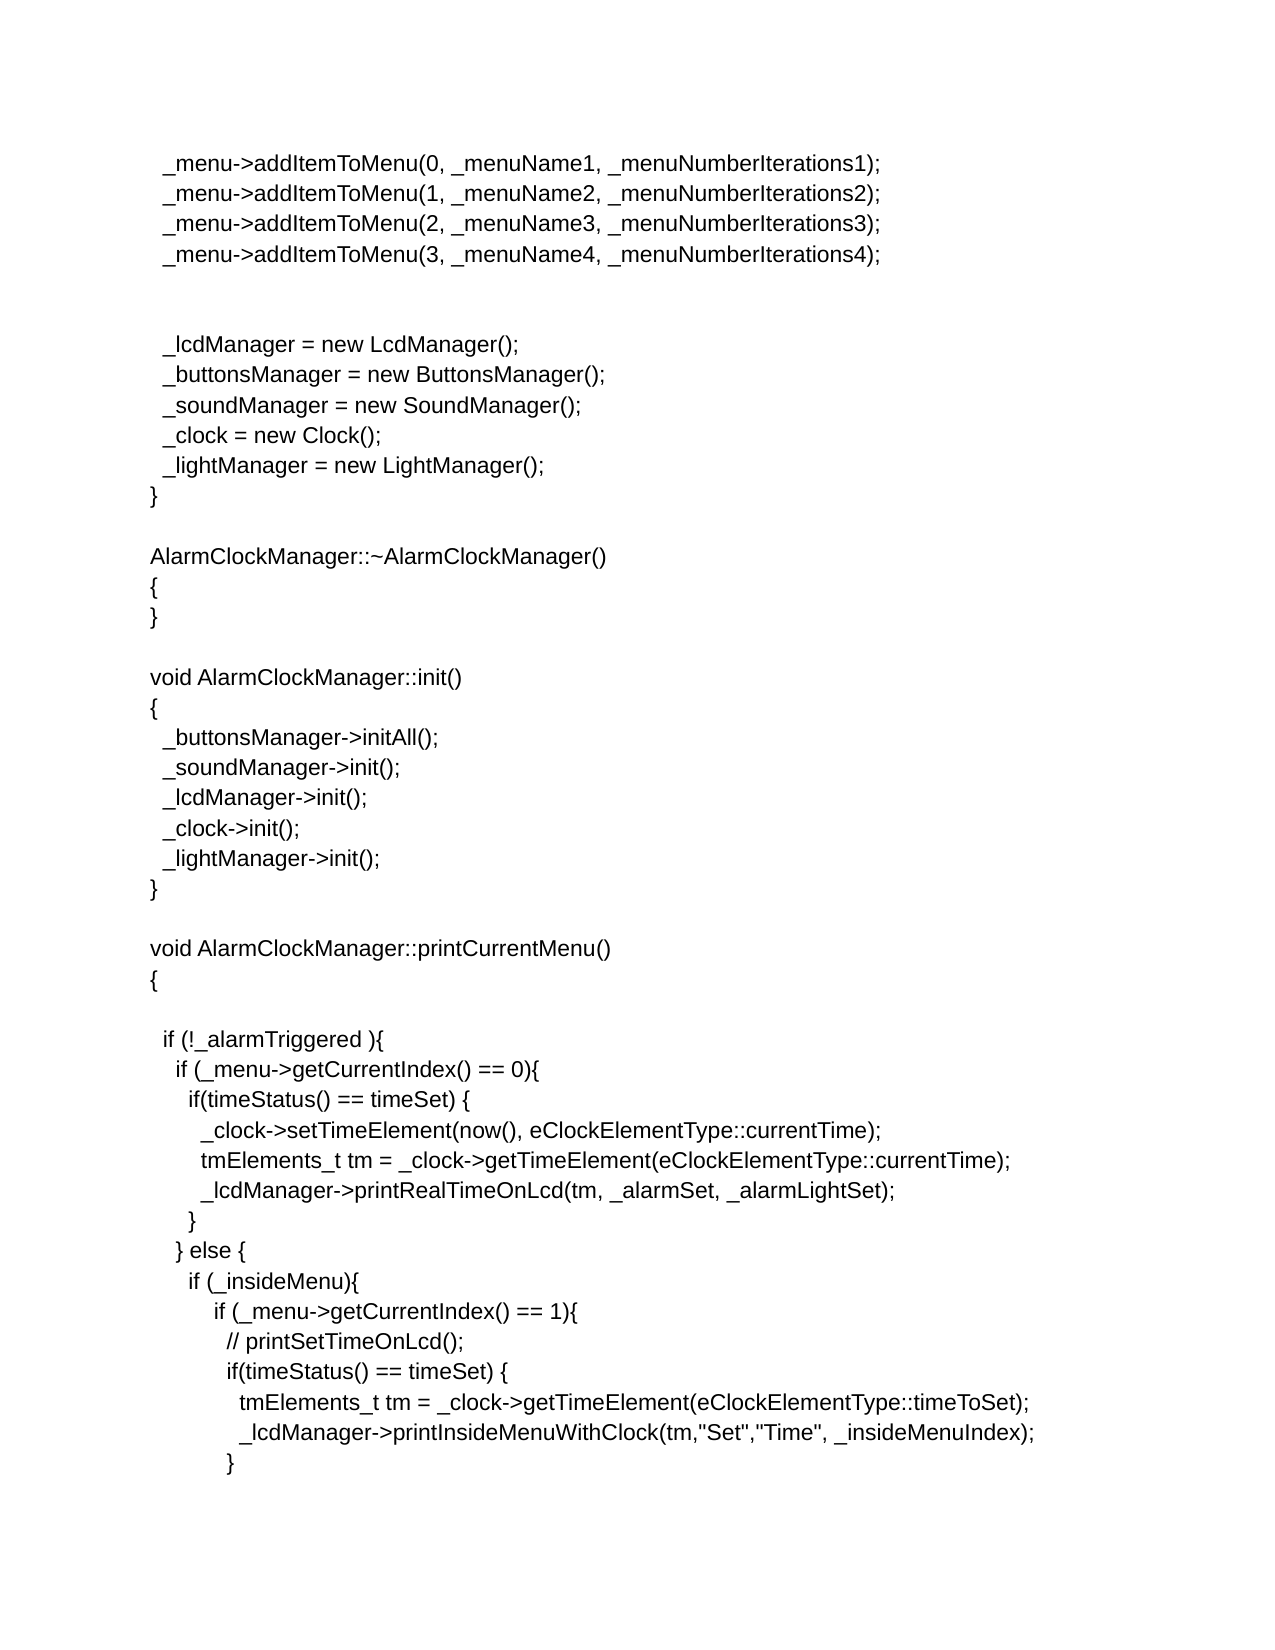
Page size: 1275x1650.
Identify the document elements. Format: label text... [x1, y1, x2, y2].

text } [150, 482, 1125, 509]
text // printSetTimeOnLcd(); [150, 1328, 1125, 1354]
text _lightManager->init(); [150, 845, 1125, 871]
text _menu->addItemToMenu(1, _menuName2, _menuNumberIterations2); [150, 180, 1125, 207]
text { [150, 966, 1125, 992]
text _buttonsManager->initAll(); [150, 724, 1125, 750]
text _clock->setTimeElement(now(), eClockElementType::currentTime); [150, 1117, 1125, 1143]
text _buttonsManager = new ButtonsManager(); [150, 361, 1125, 388]
text _menu->addItemToMenu(0, _menuName1, _menuNumberIterations1); [150, 150, 1125, 176]
text _lcdManager = new LcdManager(); [150, 331, 1125, 358]
text _clock->init(); [150, 814, 1125, 841]
text _menu->addItemToMenu(2, _menuName3, _menuNumberIterations3); [150, 210, 1125, 237]
text void AlarmClockManager::init() [150, 663, 1125, 690]
text { [150, 694, 1125, 720]
text _soundManager = new SoundManager(); [150, 392, 1125, 418]
text if(timeStatus() == timeSet) { [150, 1086, 1125, 1113]
text if (_insideMenu){ [150, 1268, 1125, 1294]
text _lcdManager->init(); [150, 784, 1125, 811]
text _clock = new Clock(); [150, 422, 1125, 448]
text } [150, 1449, 1125, 1475]
text } [150, 1207, 1125, 1234]
text if (_menu->getCurrentIndex() == 0){ [150, 1056, 1125, 1083]
text } [150, 875, 1125, 901]
text tmElements_t tm = _clock->getTimeElement(eClockElementType::timeToSet); [150, 1388, 1125, 1415]
text _soundManager->init(); [150, 754, 1125, 781]
text void AlarmClockManager::printCurrentMenu() [150, 935, 1125, 962]
text if(timeStatus() == timeSet) { [150, 1358, 1125, 1385]
text tmElements_t tm = _clock->getTimeElement(eClockElementType::currentTime); [150, 1147, 1125, 1173]
text _menu->addItemToMenu(3, _menuName4, _menuNumberIterations4); [150, 241, 1125, 267]
text } [150, 603, 1125, 629]
text if (_menu->getCurrentIndex() == 1){ [150, 1298, 1125, 1324]
text if (!_alarmTriggered ){ [150, 1026, 1125, 1052]
text { [150, 573, 1125, 599]
text _lcdManager->printRealTimeOnLcd(tm, _alarmSet, _alarmLightSet); [150, 1177, 1125, 1203]
text _lightManager = new LightManager(); [150, 452, 1125, 478]
text _lcdManager->printInsideMenuWithClock(tm,"Set","Time", _insideMenuIndex); [150, 1419, 1125, 1445]
text } else { [150, 1237, 1125, 1264]
text AlarmClockManager::~AlarmClockManager() [150, 543, 1125, 569]
